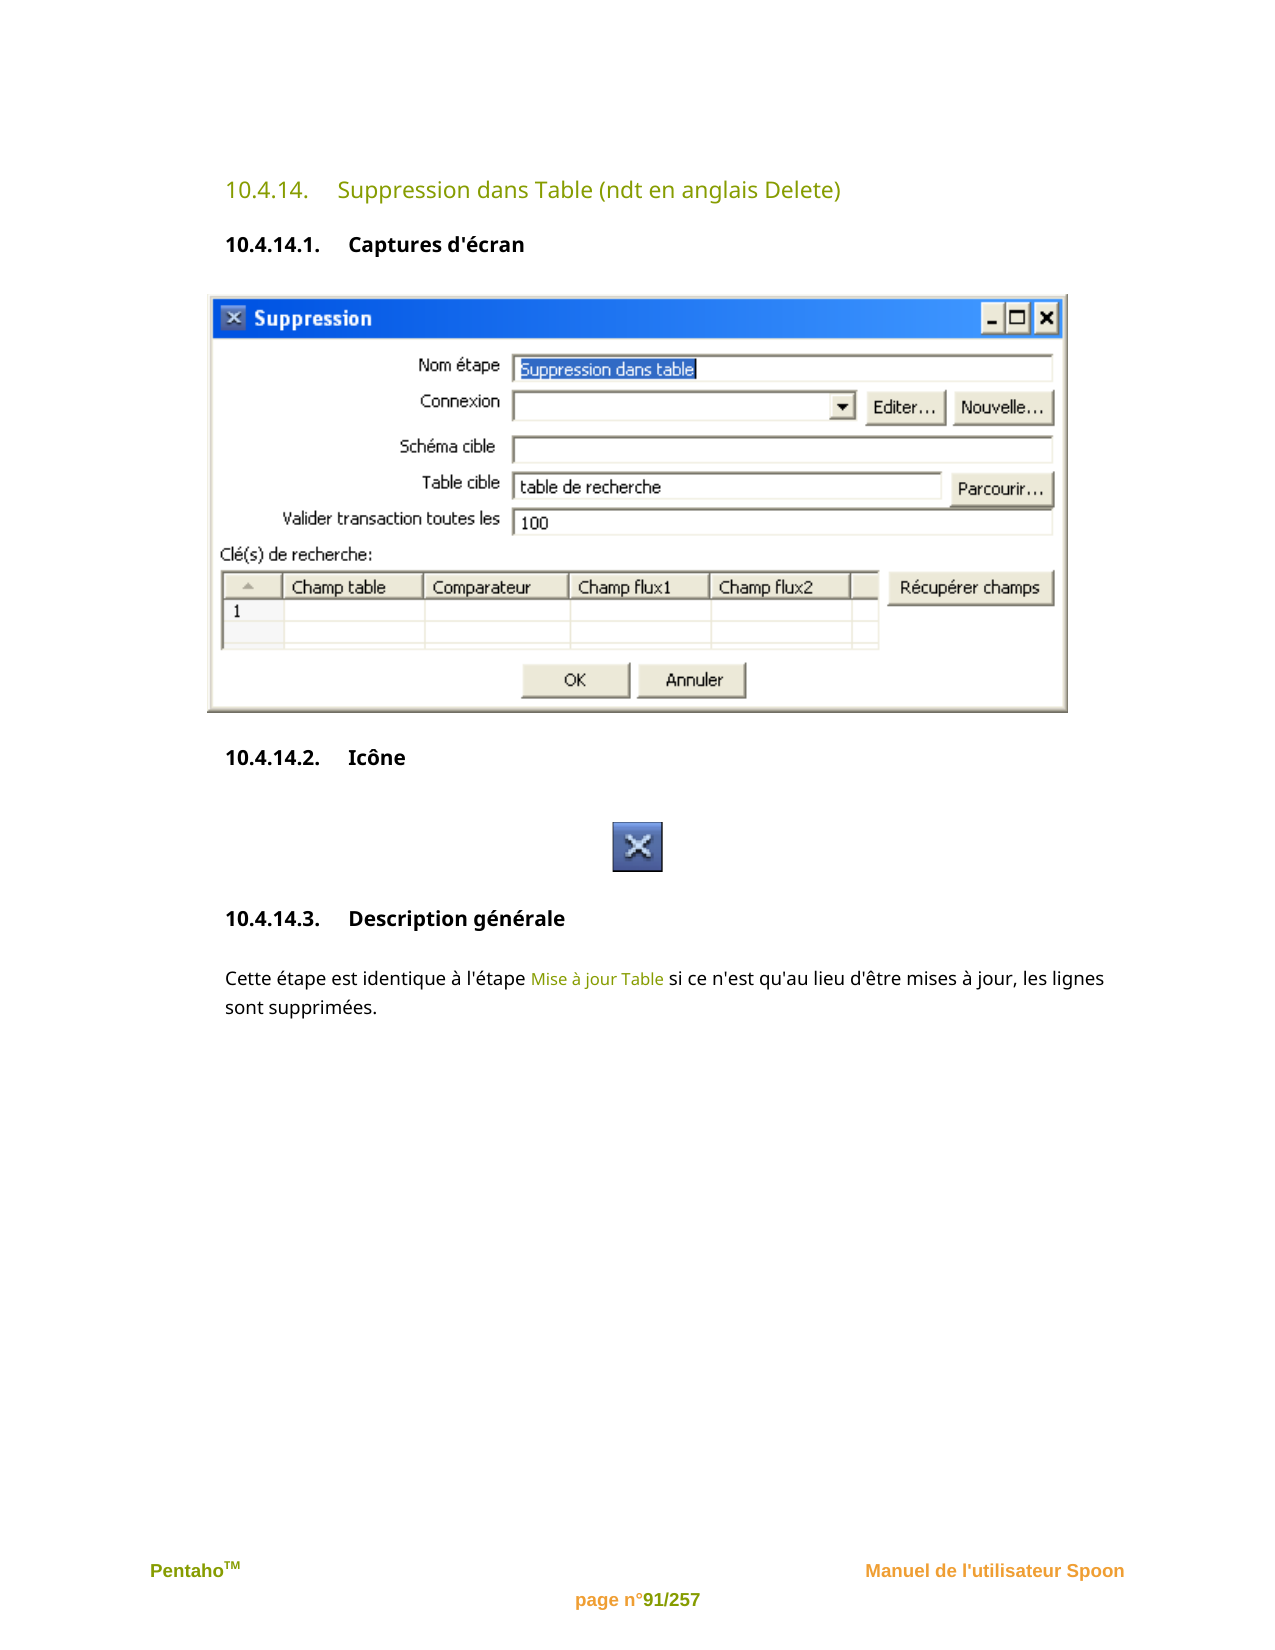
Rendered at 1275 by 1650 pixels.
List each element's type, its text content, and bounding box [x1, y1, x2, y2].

picture [612, 822, 663, 872]
text Cette étape est identique à l'étape Mise à jour Table si ce n'est qu'au lieu d'être mises à jour, les lignes sont supprimées. [225, 962, 1125, 1020]
subtitle Suppression dans Table (ndt en anglais Delete) [225, 175, 1125, 204]
subtitle Captures d'écran [225, 229, 1125, 258]
subtitle Icône [225, 283, 1125, 771]
picture [207, 294, 1068, 713]
subtitle Description générale [225, 796, 1125, 932]
